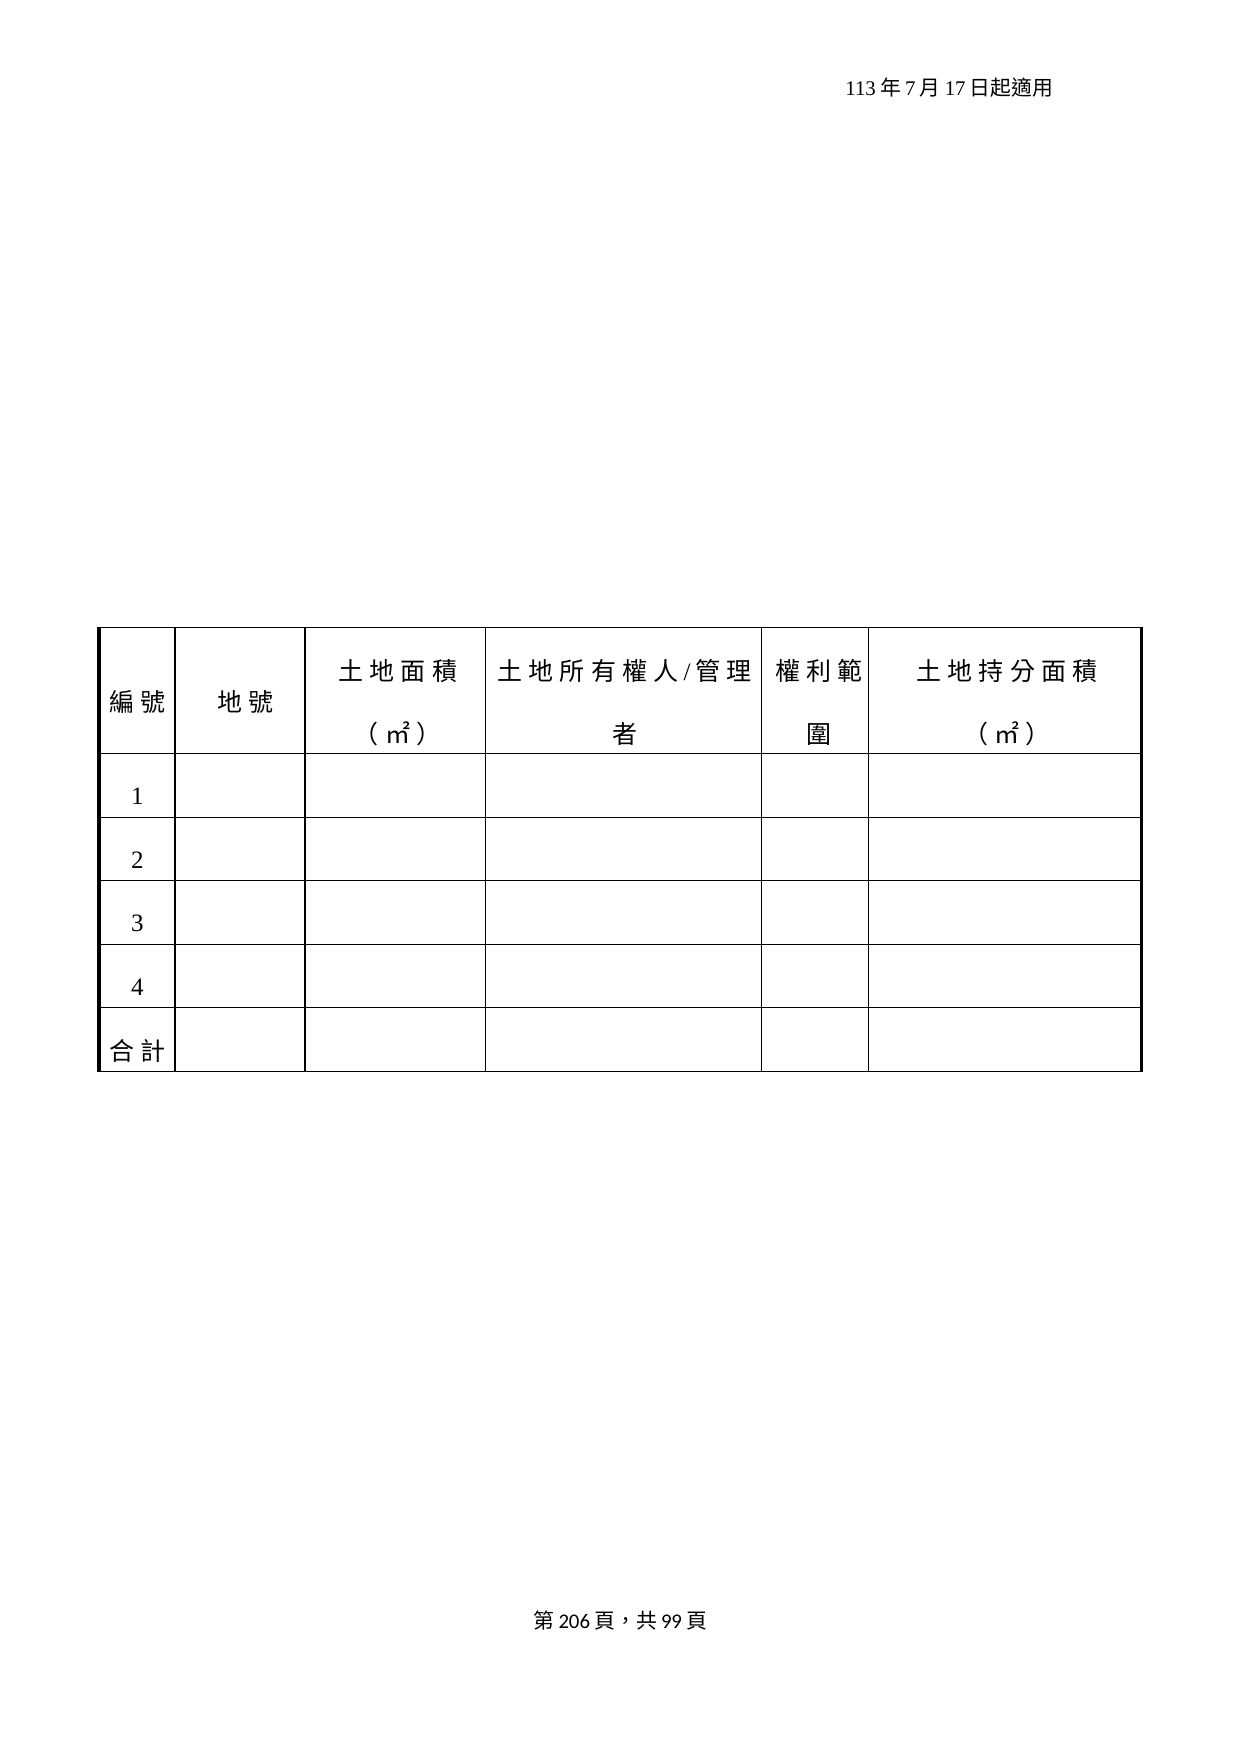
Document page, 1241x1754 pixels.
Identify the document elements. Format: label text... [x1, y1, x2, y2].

table_cell 土地面積（㎡） [306, 628, 485, 753]
table_cell [486, 881, 761, 944]
table_cell [306, 818, 485, 880]
table_cell 權利範圍 [762, 628, 868, 753]
table_cell 2 [101, 818, 174, 880]
table_cell [306, 1008, 485, 1071]
table_cell [486, 945, 761, 1007]
table_cell [869, 754, 1140, 817]
table_cell 1 [101, 754, 174, 817]
table_cell [176, 881, 304, 944]
table_cell [176, 945, 304, 1007]
table_cell 土地持分面積（㎡） [869, 628, 1140, 753]
table_cell [762, 1008, 868, 1071]
table_cell 地號 [176, 628, 304, 753]
table_cell [176, 818, 304, 880]
table_cell 編號 [101, 628, 174, 753]
table_cell [306, 881, 485, 944]
table_cell [306, 945, 485, 1007]
table_cell 合計 [101, 1008, 174, 1071]
table_cell [762, 818, 868, 880]
table_cell [869, 818, 1140, 880]
table_cell [486, 818, 761, 880]
table_cell [486, 754, 761, 817]
table_cell [762, 881, 868, 944]
table_cell [306, 754, 485, 817]
table_cell [176, 754, 304, 817]
table_cell [869, 881, 1140, 944]
table_cell [762, 754, 868, 817]
table_cell [762, 945, 868, 1007]
table_cell 3 [101, 881, 174, 944]
table_cell 土地所有權人/管理者 [486, 628, 761, 753]
table_cell [486, 1008, 761, 1071]
table_cell [869, 1008, 1140, 1071]
table_cell 4 [101, 945, 174, 1007]
table_cell [869, 945, 1140, 1007]
table_cell [176, 1008, 304, 1071]
